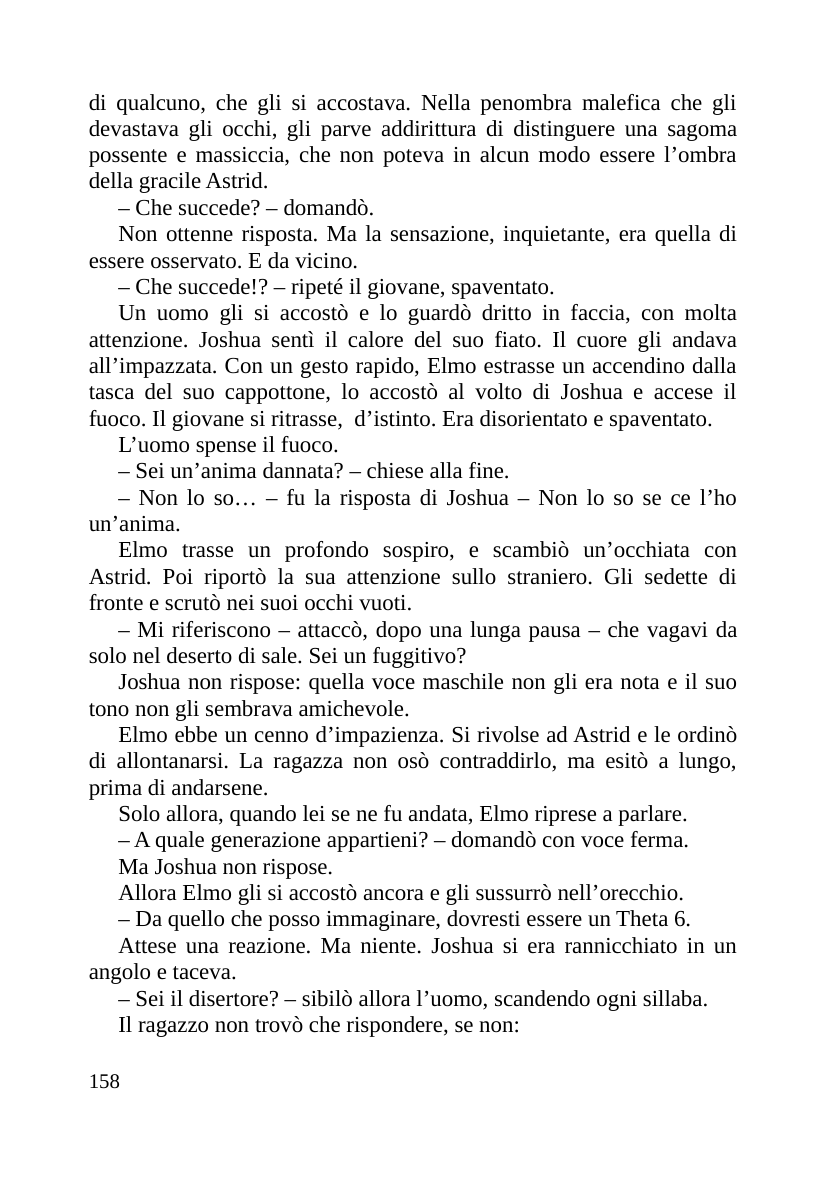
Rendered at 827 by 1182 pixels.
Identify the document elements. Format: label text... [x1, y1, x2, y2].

text – Sei il disertore? – sibilò allora l’uomo, scandendo ogni sillaba. [88, 984, 738, 1011]
text Allora Elmo gli si accostò ancora e gli sussurrò nell’orecchio. [88, 879, 738, 906]
text – Che succede!? – ripeté il giovane, spaventato. [88, 273, 738, 299]
text – Sei un’anima dannata? – chiese alla fine. [88, 457, 738, 484]
text – Mi riferiscono – attaccò, dopo una lunga pausa – che vagavi da solo nel deserto di sale. Sei un fuggitivo? [88, 616, 738, 668]
text Il ragazzo non trovò che rispondere, se non: [88, 1011, 738, 1037]
text – Non lo so… – fu la risposta di Joshua – Non lo so se ce l’ho un’anima. [88, 484, 738, 537]
text Joshua non rispose: quella voce maschile non gli era nota e il suo tono non gli sembrava amichevole. [88, 668, 738, 721]
text Attese una reazione. Ma niente. Joshua si era rannicchiato in un angolo e taceva. [88, 932, 738, 984]
text di qualcuno, che gli si accostava. Nella penombra malefica che gli devastava gli occhi, gli parve addirittura di distinguere una sagoma possente e massiccia, che non poteva in alcun modo essere l’ombra della gracile Astrid. [88, 88, 738, 194]
text L’uomo spense il fuoco. [88, 431, 738, 457]
text Elmo ebbe un cenno d’impazienza. Si rivolse ad Astrid e le ordinò di allontanarsi. La ragazza non osò contraddirlo, ma esitò a lungo, prima di andarsene. [88, 721, 738, 800]
text Solo allora, quando lei se ne fu andata, Elmo riprese a parlare. [88, 800, 738, 826]
text – A quale generazione appartieni? – domandò con voce ferma. [88, 826, 738, 853]
text Un uomo gli si accostò e lo guardò dritto in faccia, con molta attenzione. Joshua sentì il calore del suo fiato. Il cuore gli andava all’impazzata. Con un gesto rapido, Elmo estrasse un accendino dalla tasca del suo cappottone, lo accostò al volto di Joshua e accese il fuoco. Il giovane si ritrasse, d’istinto. Era disorientato e spaventato. [88, 299, 738, 431]
text Elmo trasse un profondo sospiro, e scambiò un’occhiata con Astrid. Poi riportò la sua attenzione sullo straniero. Gli sedette di fronte e scrutò nei suoi occhi vuoti. [88, 537, 738, 616]
text Non ottenne risposta. Ma la sensazione, inquietante, era quella di essere osservato. E da vicino. [88, 220, 738, 273]
text – Che succede? – domandò. [88, 194, 738, 220]
text Ma Joshua non rispose. [88, 853, 738, 879]
text – Da quello che posso immaginare, dovresti essere un Theta 6. [88, 906, 738, 932]
